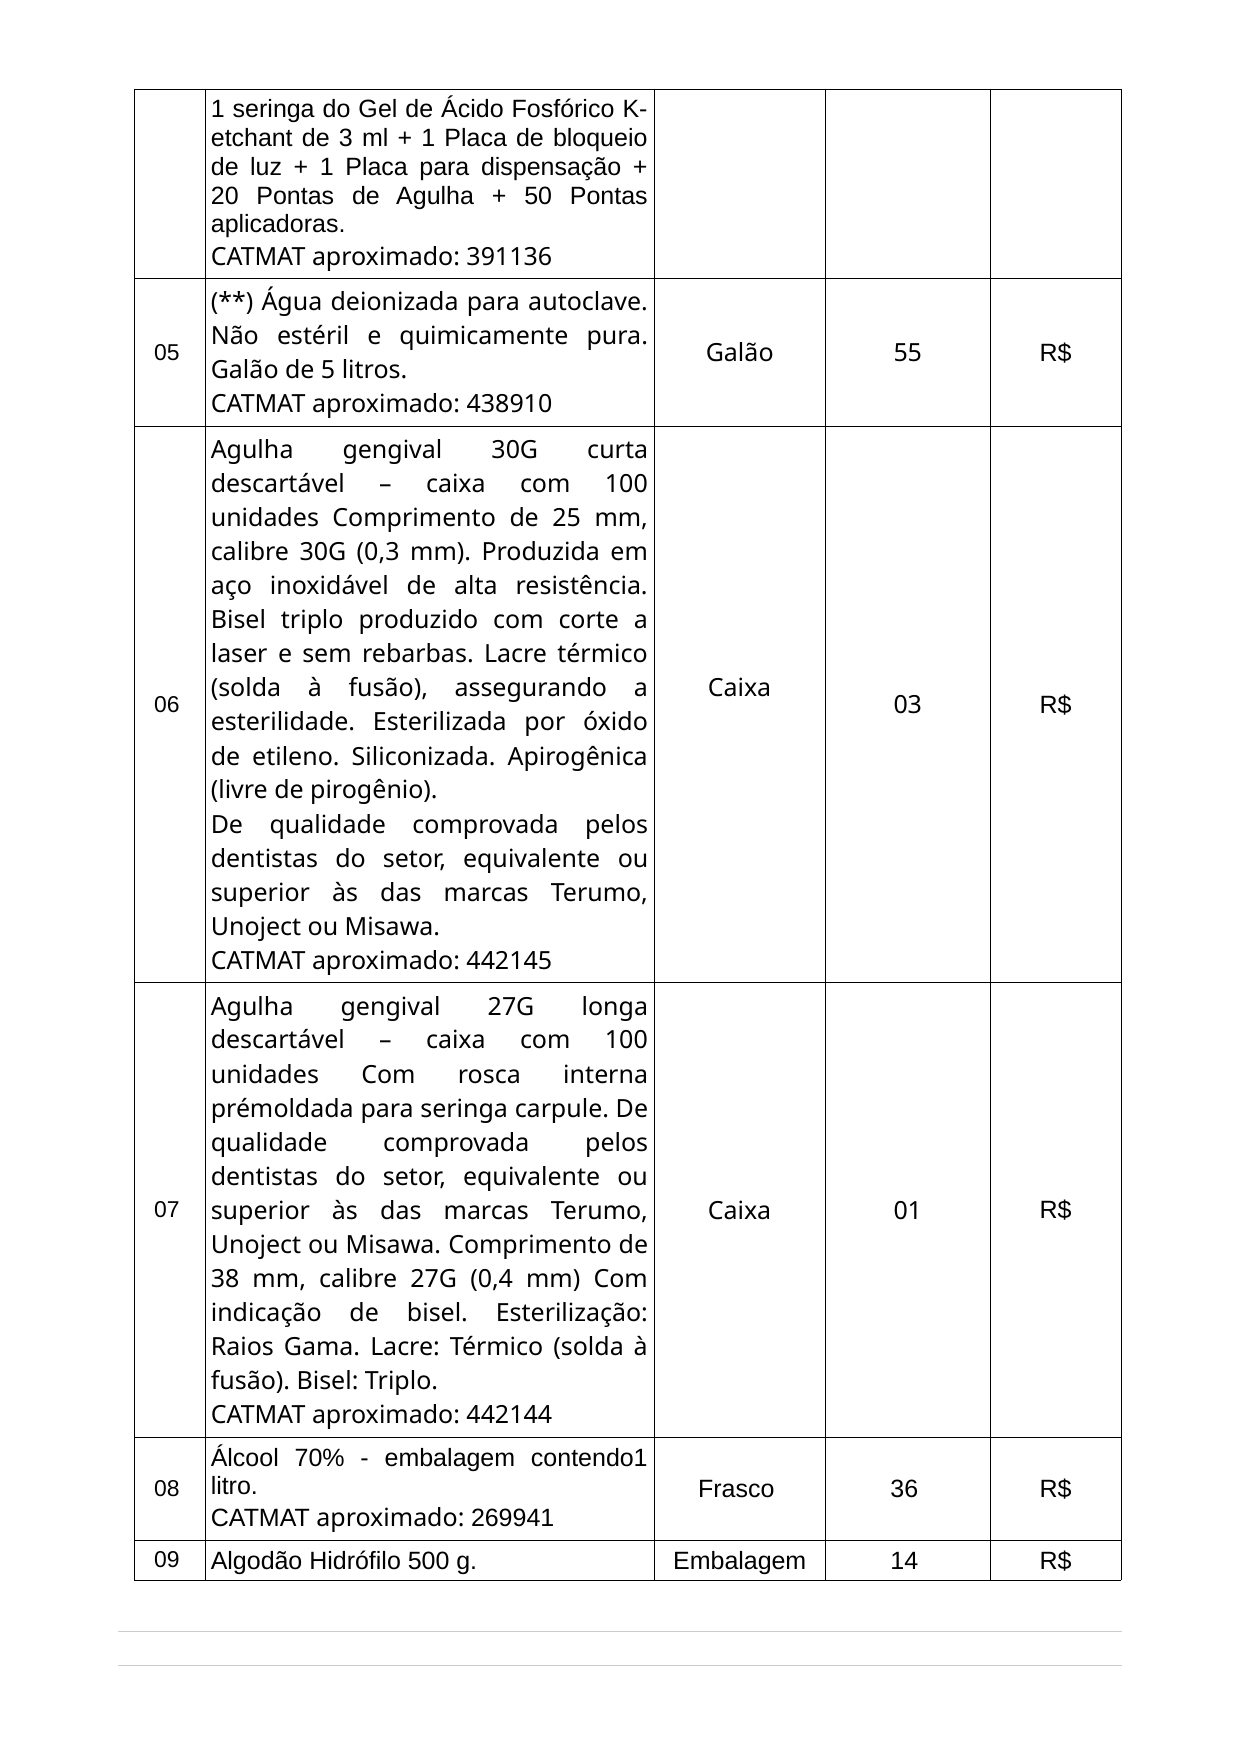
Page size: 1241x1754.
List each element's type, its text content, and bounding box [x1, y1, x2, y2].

table_cell 05 [135, 279, 205, 426]
table_cell Frasco [655, 1438, 825, 1540]
table_cell Caixa [655, 983, 825, 1437]
table_cell R$ [991, 1438, 1121, 1540]
table_cell 09 [135, 1541, 205, 1580]
table_cell Galão [655, 279, 825, 426]
table_cell 01 [826, 983, 990, 1437]
table_cell [991, 90, 1121, 278]
table_cell 07 [135, 983, 205, 1437]
table_cell [135, 90, 205, 278]
table_cell Álcool 70% - embalagem contendo1 litro. CATMAT aproximado: 269941 [206, 1438, 654, 1540]
table_cell 06 [135, 427, 205, 982]
table_cell R$ [991, 279, 1121, 426]
table_cell 55 [826, 279, 990, 426]
table_cell 36 [826, 1438, 990, 1540]
table_cell 14 [826, 1541, 990, 1580]
table_cell [826, 90, 990, 278]
table_cell [655, 90, 825, 278]
table_cell R$ [991, 1541, 1121, 1580]
table_cell 1 seringa do Gel de Ácido Fosfórico K- etchant de 3 ml + 1 Placa de bloqueio de luz + 1 Placa para dispensação + 20 Pontas de Agulha + 50 Pontas aplicadoras. CATMAT aproximado: 391136 [206, 90, 654, 278]
table_cell (**) Água deionizada para autoclave. Não estéril e quimicamente pura. Galão de 5 litros. CATMAT aproximado: 438910 [206, 279, 654, 426]
table_cell Embalagem [655, 1541, 825, 1580]
table_cell R$ [991, 983, 1121, 1437]
table_cell R$ [991, 427, 1121, 982]
table_cell Caixa [655, 427, 825, 982]
table_cell Agulha gengival 30G curta descartável – caixa com 100 unidades Comprimento de 25 mm, calibre 30G (0,3 mm). Produzida em aço inoxidável de alta resistência. Bisel triplo produzido com corte a laser e sem rebarbas. Lacre térmico (solda à fusão), assegurando a esterilidade. Esterilizada por óxido de etileno. Siliconizada. Apirogênica (livre de pirogênio). De qualidade comprovada pelos dentistas do setor, equivalente ou superior às das marcas Terumo, Unoject ou Misawa. CATMAT aproximado: 442145 [206, 427, 654, 982]
table_cell Algodão Hidrófilo 500 g. [206, 1541, 654, 1580]
table_cell 08 [135, 1438, 205, 1540]
table_cell Agulha gengival 27G longa descartável – caixa com 100 unidades Com rosca interna prémoldada para seringa carpule. De qualidade comprovada pelos dentistas do setor, equivalente ou superior às das marcas Terumo, Unoject ou Misawa. Comprimento de 38 mm, calibre 27G (0,4 mm) Com indicação de bisel. Esterilização: Raios Gama. Lacre: Térmico (solda à fusão). Bisel: Triplo. CATMAT aproximado: 442144 [206, 983, 654, 1437]
table_cell 03 [826, 427, 990, 982]
